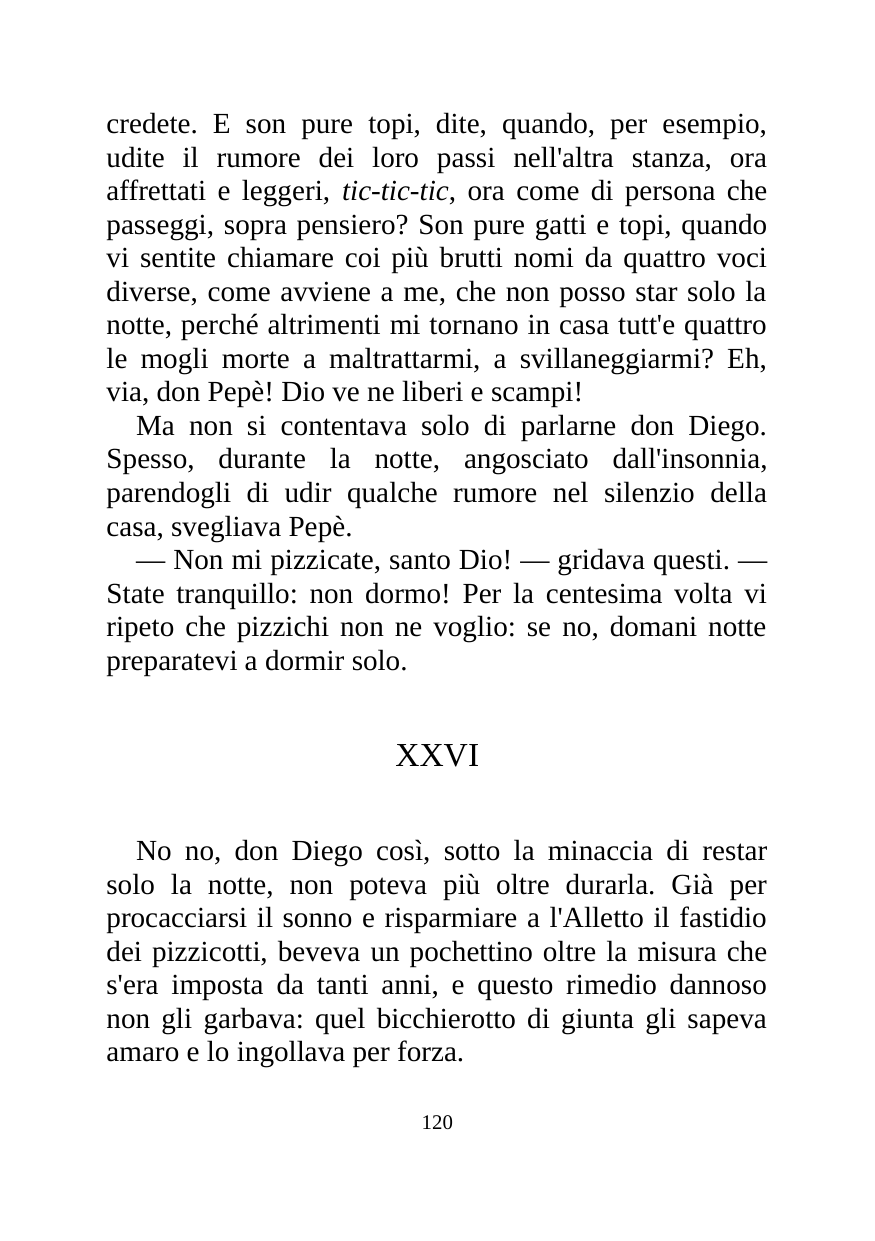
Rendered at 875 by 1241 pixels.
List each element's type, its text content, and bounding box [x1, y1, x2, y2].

text Ma non si contentava solo di parlarne don Diego. Spesso, durante la notte, angosciato dall'insonnia, parendogli di udir qualche rumore nel silenzio della casa, svegliava Pepè. [106, 408, 768, 542]
text No no, don Diego così, sotto la minaccia di restar solo la notte, non poteva più oltre durarla. Già per procacciarsi il sonno e risparmiare a l'Alletto il fastidio dei pizzicotti, beveva un pochettino oltre la misura che s'era imposta da tanti anni, e questo rimedio dannoso non gli garbava: quel bicchierotto di giunta gli sapeva amaro e lo ingollava per forza. [106, 833, 768, 1068]
text credete. E son pure topi, dite, quando, per esempio, udite il rumore dei loro passi nell'altra stanza, ora affrettati e leggeri, tic-tic-tic, ora come di persona che passeggi, sopra pensiero? Son pure gatti e topi, quando vi sentite chiamare coi più brutti nomi da quattro voci diverse, come avviene a me, che non posso star solo la notte, perché altrimenti mi tornano in casa tutt'e quattro le mogli morte a maltrattarmi, a svillaneggiarmi? Eh, via, don Pepè! Dio ve ne liberi e scampi! [106, 106, 768, 408]
text — Non mi pizzicate, santo Dio! — gridava questi. — State tranquillo: non dormo! Per la centesima volta vi ripeto che pizzichi non ne voglio: se no, domani notte preparatevi a dormir solo. [106, 542, 768, 676]
subtitle XXVI [106, 736, 768, 774]
